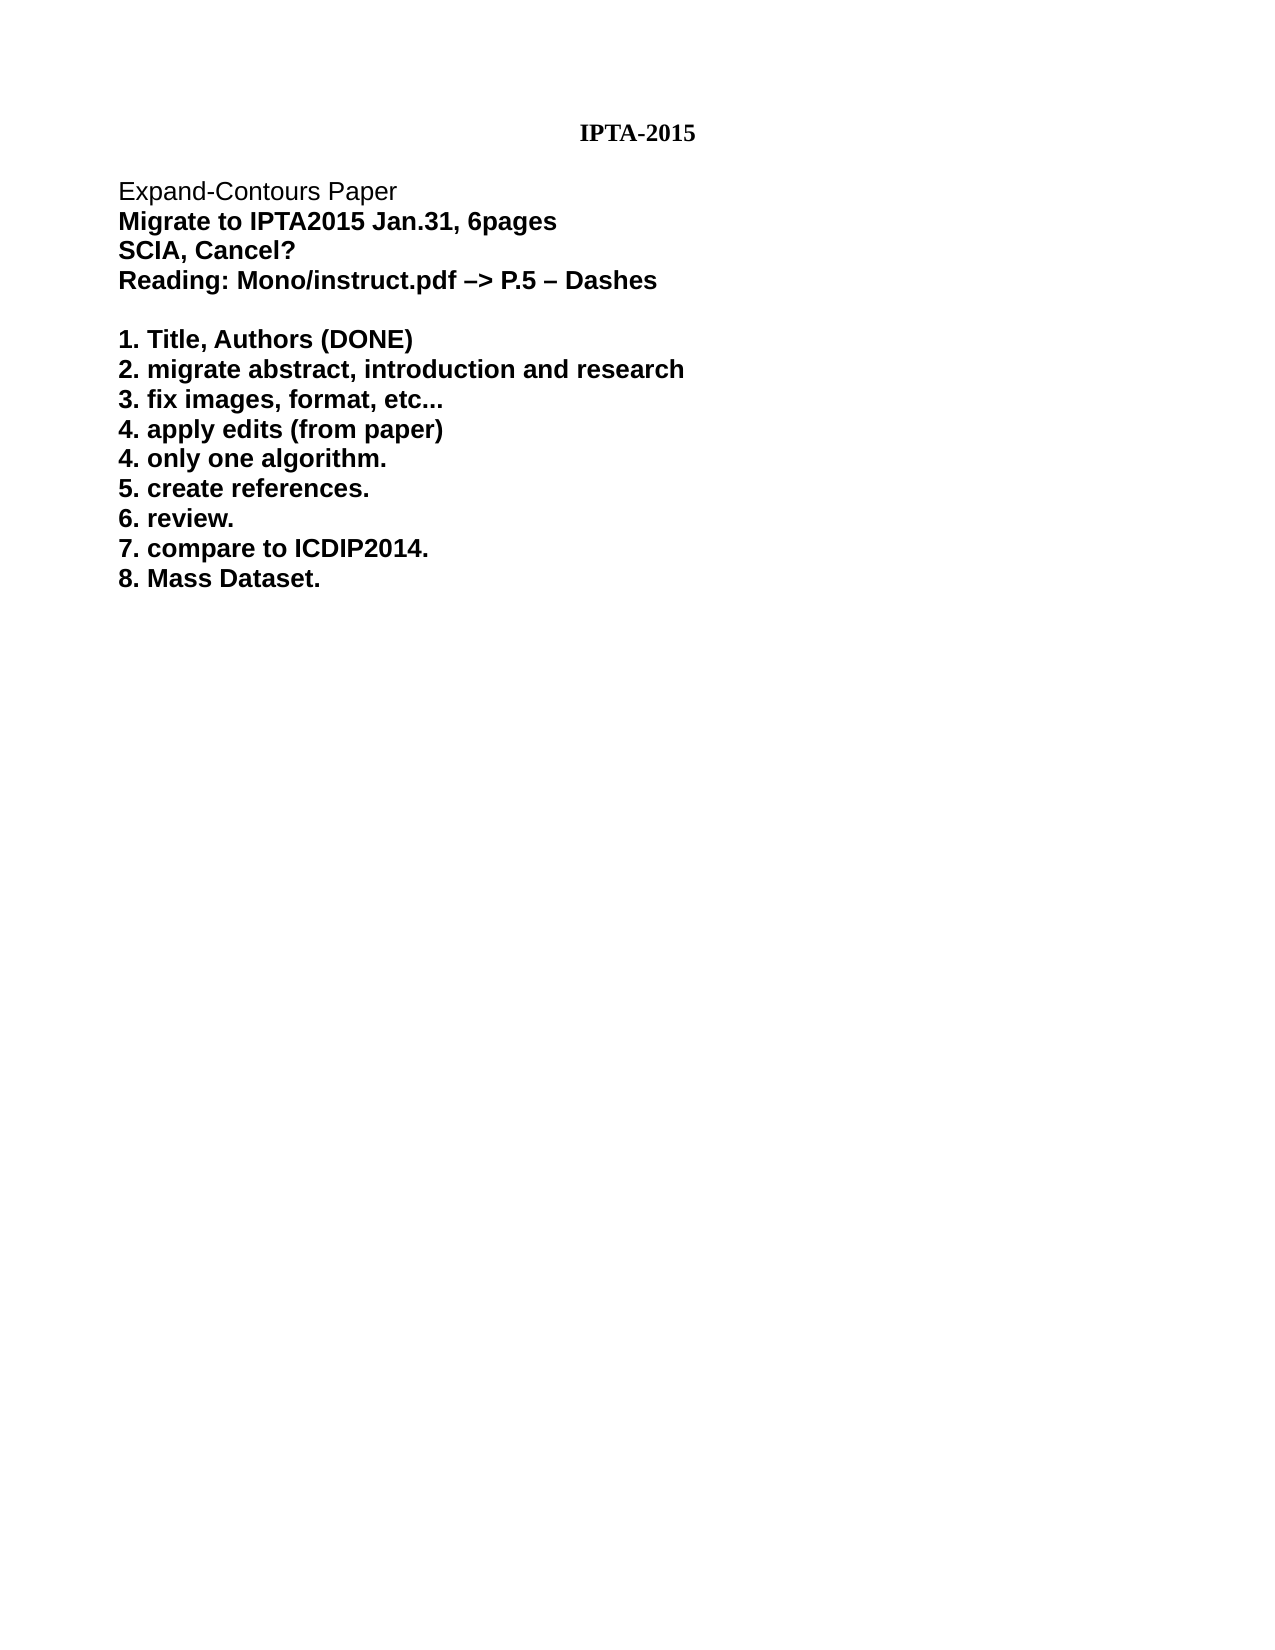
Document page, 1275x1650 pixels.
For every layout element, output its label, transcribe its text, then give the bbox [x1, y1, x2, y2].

text 8. Mass Dataset. [118, 563, 1157, 593]
text SCIA, Cancel? [118, 235, 1157, 265]
text 7. compare to ICDIP2014. [118, 533, 1157, 563]
text Migrate to IPTA2015 Jan.31, 6pages [118, 206, 1157, 235]
text 4. apply edits (from paper) [118, 414, 1157, 443]
text 6. review. [118, 503, 1157, 533]
text Reading: Mono/instruct.pdf –> P.5 – Dashes [118, 265, 1157, 295]
text 2. migrate abstract, introduction and research [118, 354, 1157, 384]
text IPTA-2015 [118, 118, 1157, 147]
text 3. fix images, format, etc... [118, 384, 1157, 414]
text 1. Title, Authors (DONE) [118, 324, 1157, 354]
text 5. create references. [118, 473, 1157, 503]
text 4. only one algorithm. [118, 443, 1157, 473]
text Expand-Contours Paper [118, 176, 1157, 206]
